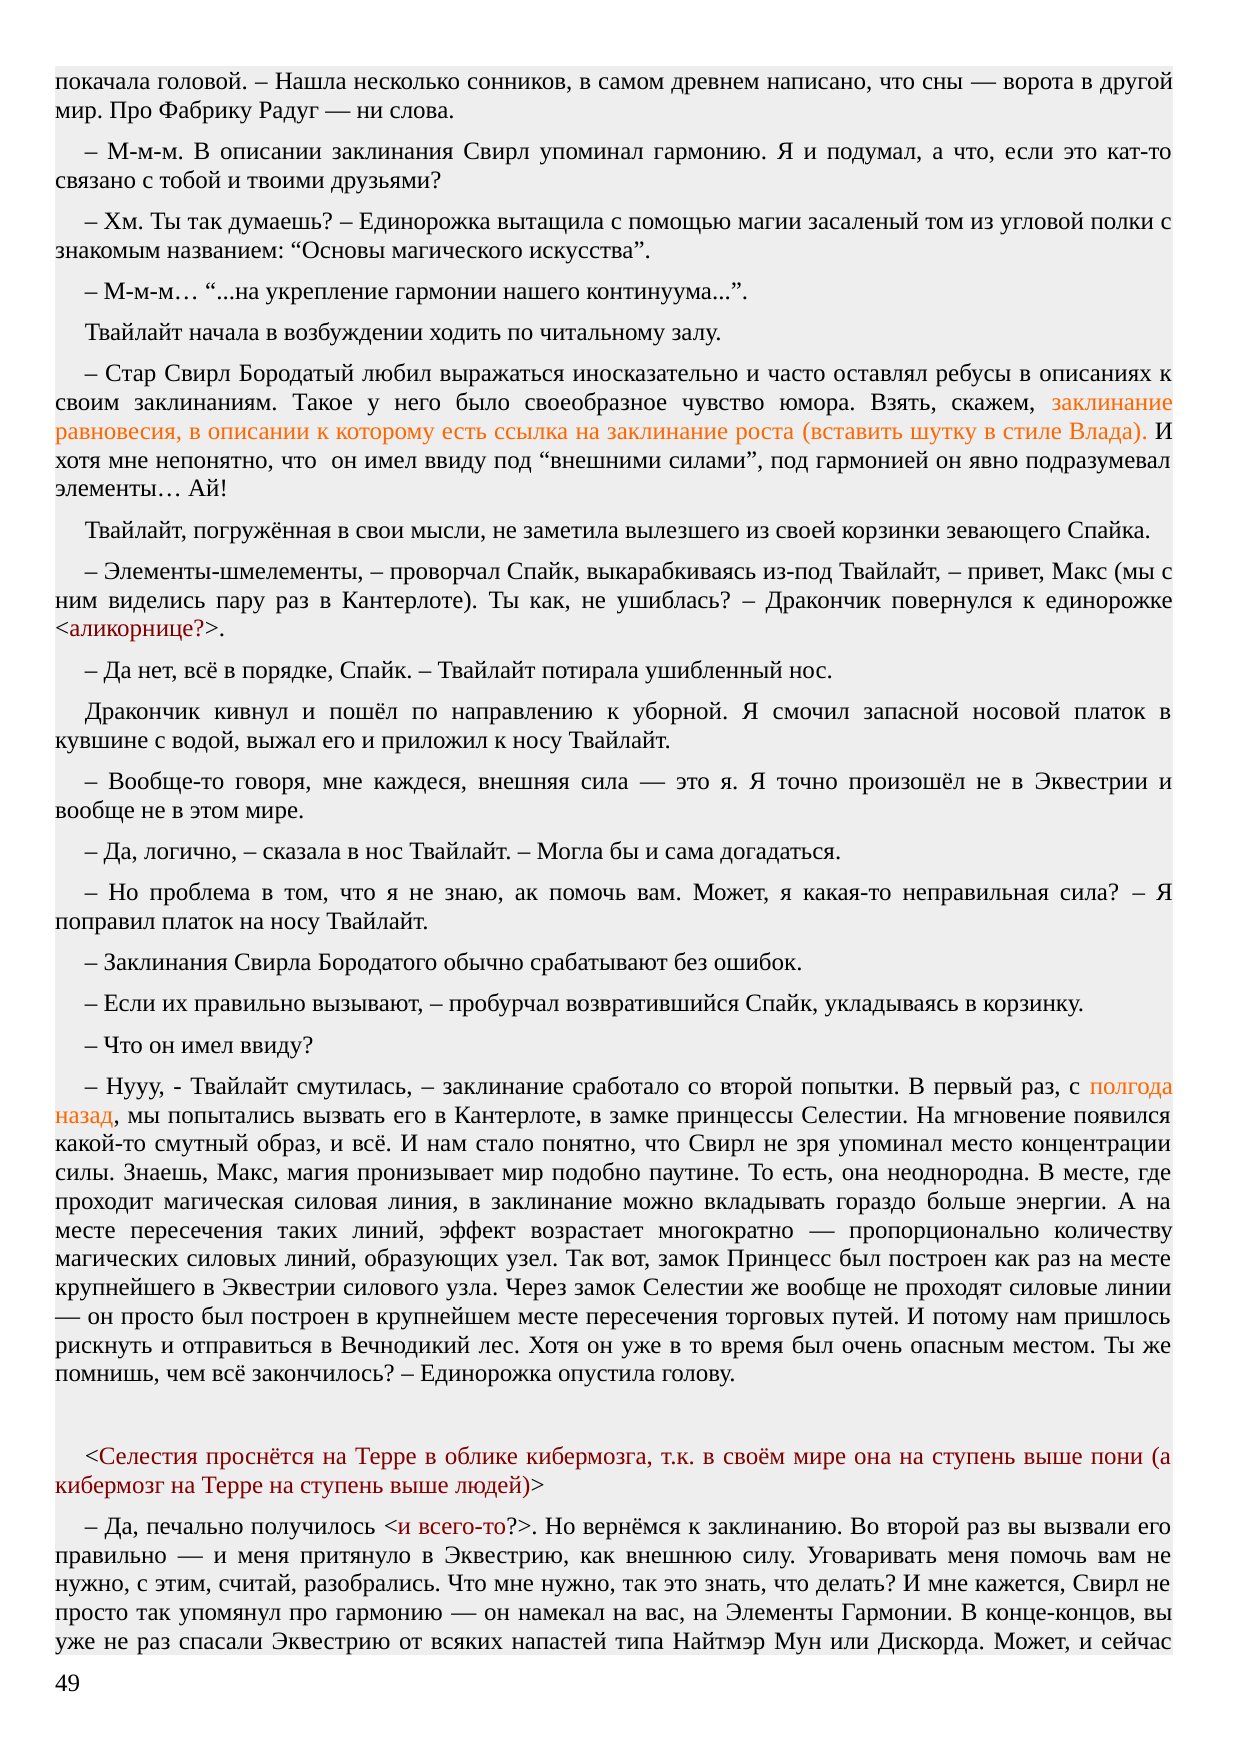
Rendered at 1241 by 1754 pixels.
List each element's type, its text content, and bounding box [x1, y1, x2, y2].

text – Вообще-то говоря, мне каждеся, внешняя сила — это я. Я точно произошёл не в Эквестрии и вообще не в этом мире. [55, 766, 1173, 823]
text – Нууу, - Твайлайт смутилась, – заклинание сработало со второй попытки. В первый раз, с полгода назад, мы попытались вызвать его в Кантерлоте, в замке принцессы Селестии. На мгновение появился какой-то смутный образ, и всё. И нам стало понятно, что Свирл не зря упоминал место концентрации силы. Знаешь, Макс, магия пронизывает мир подобно паутине. То есть, она неоднородна. В месте, где проходит магическая силовая линия, в заклинание можно вкладывать гораздо больше энергии. А на месте пересечения таких линий, эффект возрастает многократно — пропорционально количеству магических силовых линий, образующих узел. Так вот, замок Принцесс был построен как раз на месте крупнейшего в Эквестрии силового узла. Через замок Селестии же вообще не проходят силовые линии — он просто был построен в крупнейшем месте пересечения торговых путей. И потому нам пришлось рискнуть и отправиться в Вечнодикий лес. Хотя он уже в то время был очень опасным местом. Ты же помнишь, чем всё закончилось? – Единорожка опустила голову. [55, 1071, 1173, 1387]
text Твайлайт, погружённая в свои мысли, не заметила вылезшего из своей корзинки зевающего Спайка. [55, 515, 1173, 543]
text – Что он имел ввиду? [55, 1030, 1173, 1058]
text – Элементы-шмелементы, – проворчал Спайк, выкарабкиваясь из-под Твайлайт, – привет, Макс (мы с ним виделись пару раз в Кантерлоте). Ты как, не ушиблась? – Дракончик повернулся к единорожке <аликорнице?>. [55, 556, 1173, 642]
text – Да нет, всё в порядке, Спайк. – Твайлайт потирала ушибленный нос. [55, 655, 1173, 683]
text – М-м-м. В описании заклинания Свирл упоминал гармонию. Я и подумал, а что, если это кат-то связано с тобой и твоими друзьями? [55, 136, 1173, 193]
text покачала головой. – Нашла несколько сонников, в самом древнем написано, что сны — ворота в другой мир. Про Фабрику Радуг — ни слова. [55, 66, 1173, 123]
text – Заклинания Свирла Бородатого обычно срабатывают без ошибок. [55, 947, 1173, 976]
text <Селестия проснётся на Терре в облике кибермозга, т.к. в своём мире она на ступень выше пони (а кибермозг на Терре на ступень выше людей)> [55, 1441, 1173, 1498]
text – Хм. Ты так думаешь? – Единорожка вытащила с помощью магии засаленый том из угловой полки с знакомым названием: “Основы магического искусства”. [55, 206, 1173, 263]
text – Да, логично, – сказала в нос Твайлайт. – Могла бы и сама догадаться. [55, 836, 1173, 865]
text Дракончик кивнул и пошёл по направлению к уборной. Я смочил запасной носовой платок в кувшине с водой, выжал его и приложил к носу Твайлайт. [55, 696, 1173, 753]
text – М-м-м… “...на укрепление гармонии нашего континуума...”. [55, 276, 1173, 305]
text – Стар Свирл Бородатый любил выражаться иносказательно и часто оставлял ребусы в описаниях к своим заклинаниям. Такое у него было своеобразное чувство юмора. Взять, скажем, заклинание равновесия, в описании к которому есть ссылка на заклинание роста (вставить шутку в стиле Влада). И хотя мне непонятно, что он имел ввиду под “внешними силами”, под гармонией он явно подразумевал элементы… Ай! [55, 358, 1173, 502]
text Твайлайт начала в возбуждении ходить по читальному залу. [55, 317, 1173, 346]
text – Если их правильно вызывают, – пробурчал возвратившийся Спайк, укладываясь в корзинку. [55, 988, 1173, 1017]
text – Да, печально получилось <и всего-то?>. Но вернёмся к заклинанию. Во второй раз вы вызвали его правильно — и меня притянуло в Эквестрию, как внешнюю силу. Уговаривать меня помочь вам не нужно, с этим, считай, разобрались. Что мне нужно, так это знать, что делать? И мне кажется, Свирл не просто так упомянул про гармонию — он намекал на вас, на Элементы Гармонии. В конце-концов, вы уже не раз спасали Эквестрию от всяких напастей типа Найтмэр Мун или Дискорда. Может, и сейчас [55, 1511, 1173, 1655]
text – Но проблема в том, что я не знаю, ак помочь вам. Может, я какая-то неправильная сила? – Я поправил платок на носу Твайлайт. [55, 877, 1173, 935]
